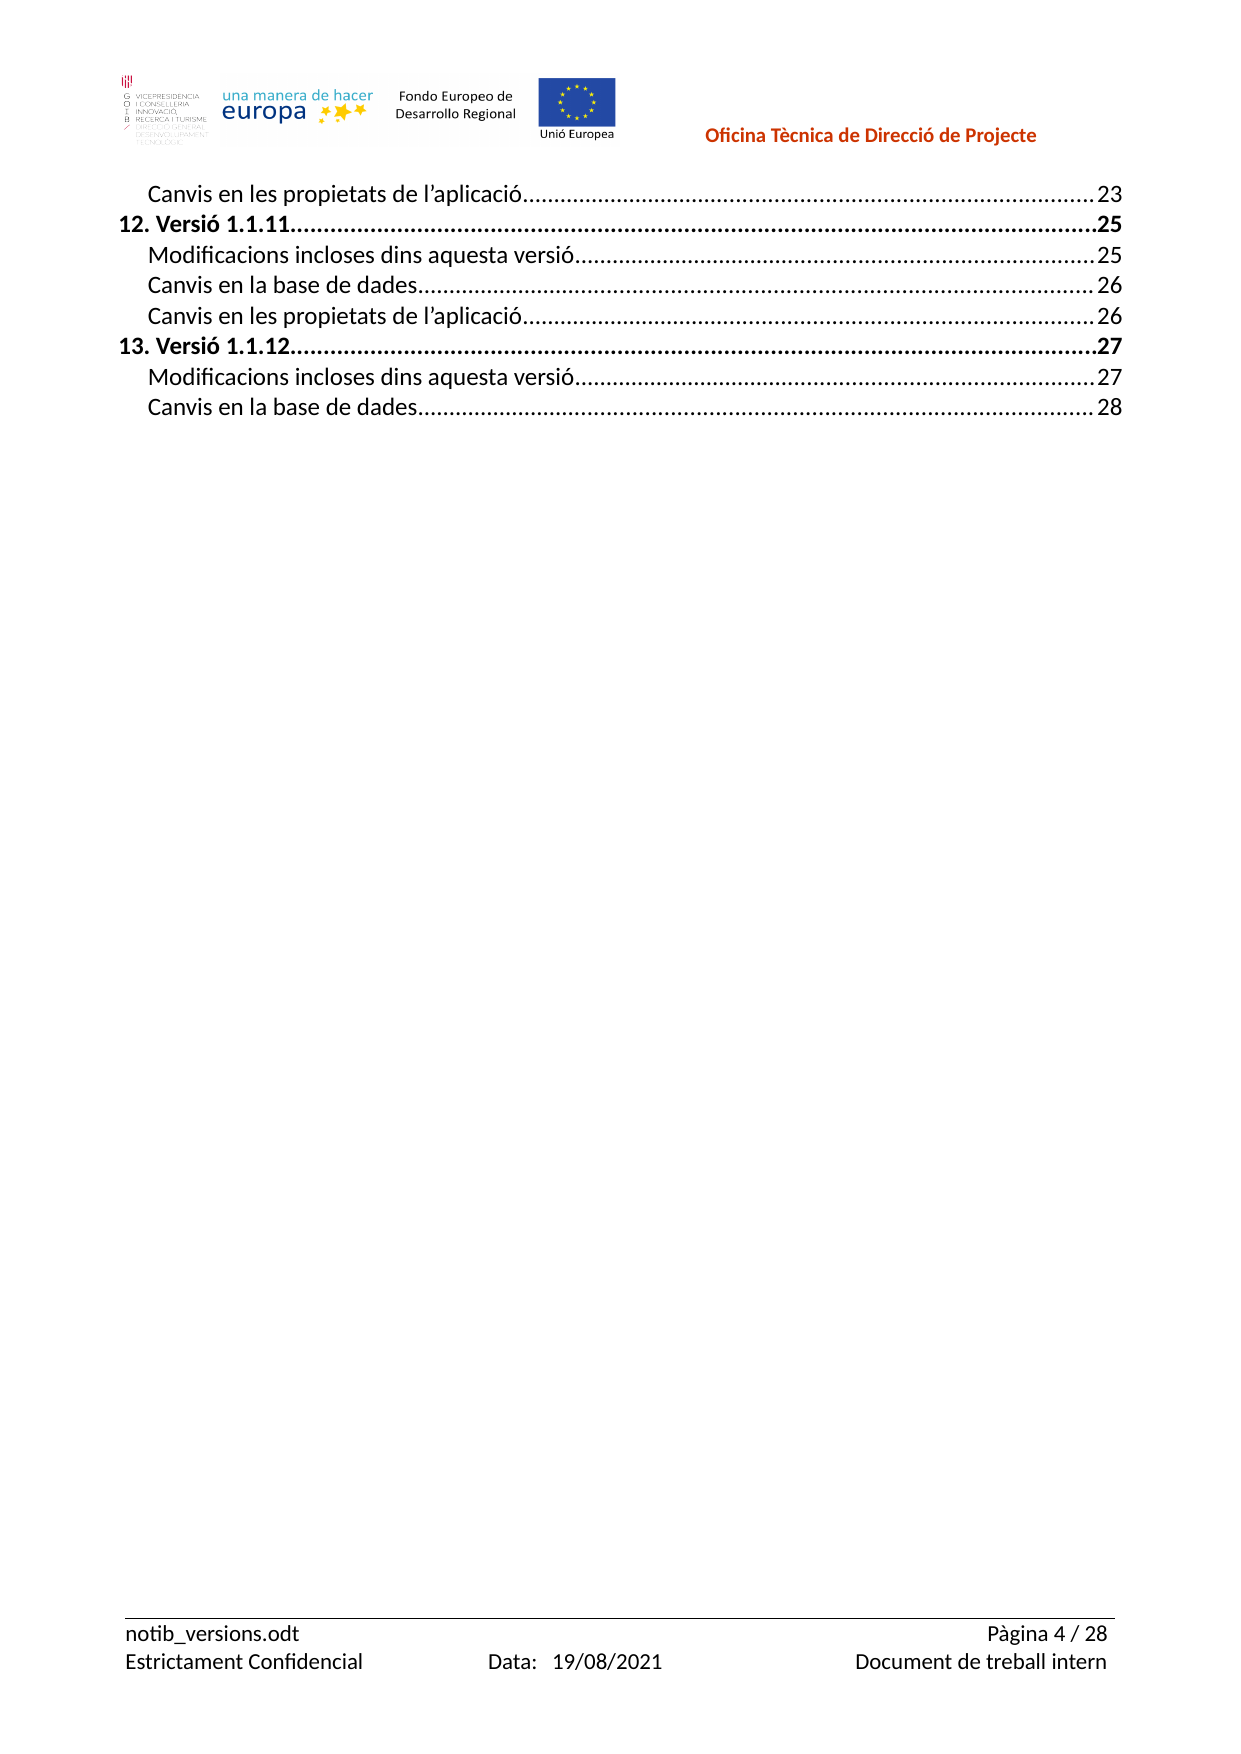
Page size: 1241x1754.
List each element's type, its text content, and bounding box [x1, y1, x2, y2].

text Modificacions incloses dins aquesta versió 27 [148, 361, 1122, 391]
text Canvis en la base de dades 26 [148, 269, 1122, 300]
text Canvis en les propietats de l’aplicació 26 [148, 300, 1122, 330]
picture [118, 73, 213, 147]
text Canvis en la base de dades 28 [148, 391, 1122, 422]
text 12. Versió 1.1.11 25 [118, 208, 1122, 239]
text Canvis en les propietats de l’aplicació 23 [148, 178, 1122, 208]
text 13. Versió 1.1.12 27 [118, 330, 1122, 361]
text Modificacions incloses dins aquesta versió 25 [148, 239, 1122, 269]
picture [219, 73, 621, 147]
